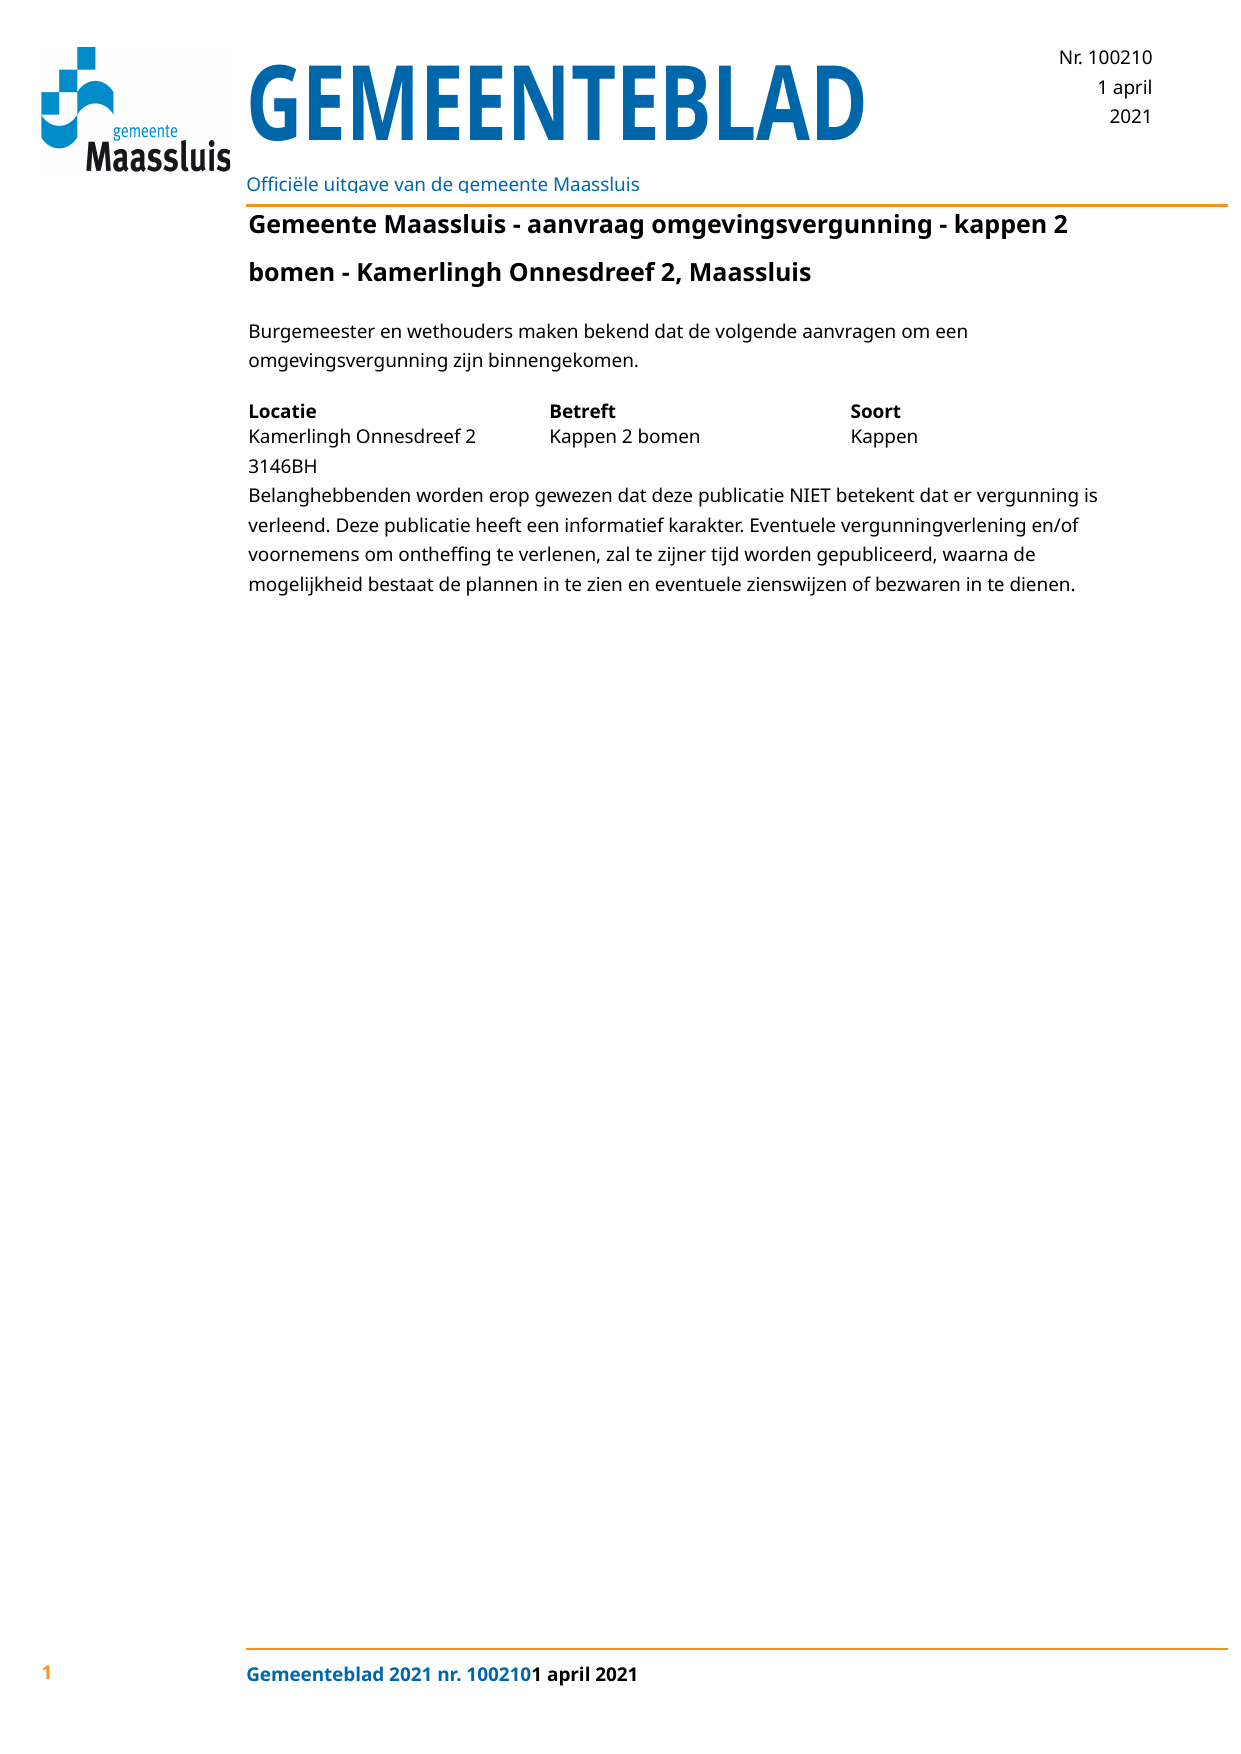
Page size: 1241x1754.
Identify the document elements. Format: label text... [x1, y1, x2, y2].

text Gemeente Maassluis - aanvraag omgevingsvergunning - kappen 2 bomen - Kamerlingh Onnesdreef 2, Maassluis [248, 207, 1152, 288]
text Belanghebbenden worden erop gewezen dat deze publicatie NIET betekent dat er vergunning is verleend. Deze publicatie heeft een informatief karakter. Eventuele vergunningverlening en/of voornemens om ontheffing te verlenen, zal te zijner tijd worden gepubliceerd, waarna de mogelijkheid bestaat de plannen in te zien en eventuele zienswijzen of bezwaren in te dienen. [248, 482, 1152, 597]
table_header Locatie [248, 398, 549, 424]
picture [41, 47, 231, 172]
table_cell Kappen [850, 424, 1152, 479]
table_header Soort [850, 398, 1152, 424]
table_header Betreft [549, 398, 850, 424]
picture [41, 47, 77, 92]
table_cell Kamerlingh Onnesdreef 2 3146BH [248, 424, 549, 479]
text Burgemeester en wethouders maken bekend dat de volgende aanvragen om een omgevingsvergunning zijn binnengekomen. [248, 318, 1152, 373]
table_cell Kappen 2 bomen [549, 424, 850, 479]
